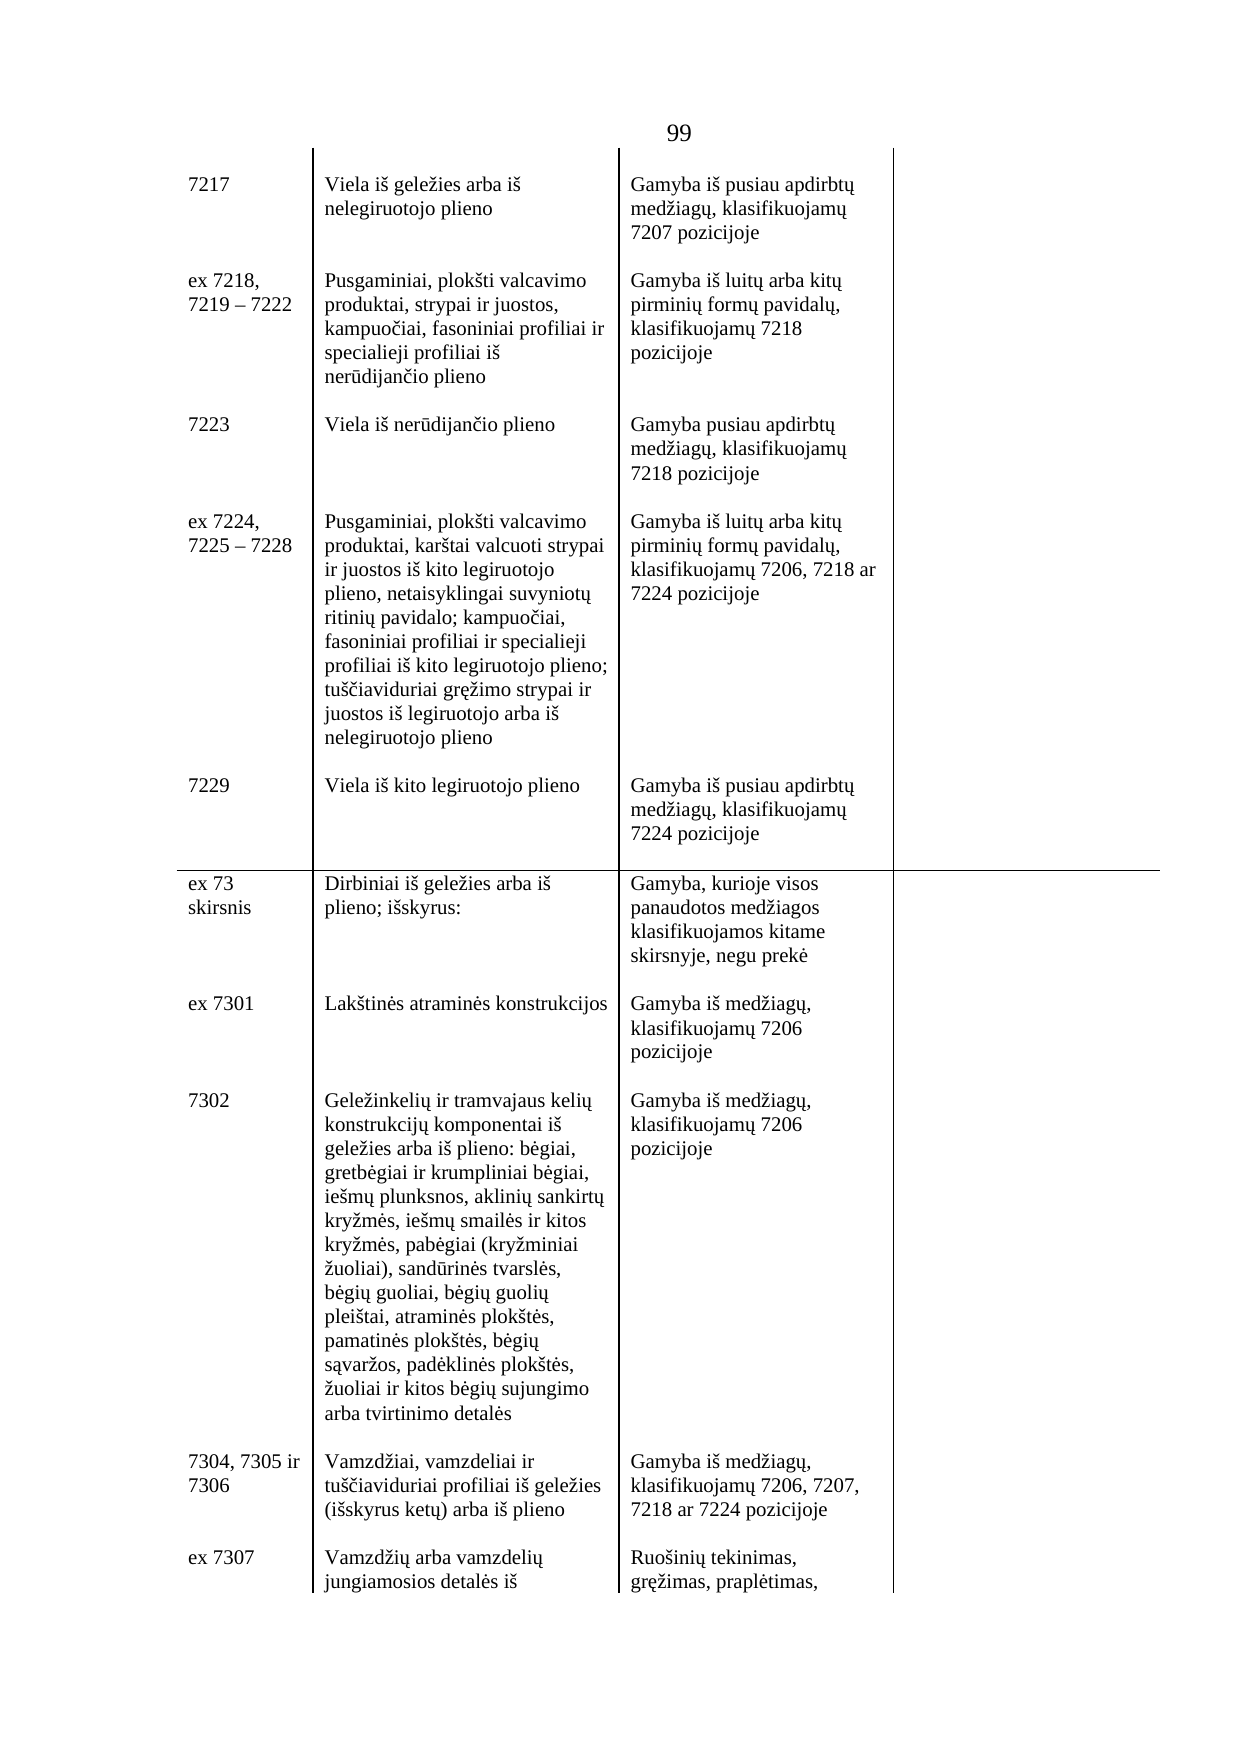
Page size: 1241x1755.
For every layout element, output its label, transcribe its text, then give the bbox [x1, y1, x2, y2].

table_cell 7229 [177, 773, 312, 869]
table_cell Dirbiniai iš geležies arba iš plieno; išskyrus: [314, 871, 618, 991]
table_cell [1165, 172, 1171, 268]
table_cell ex 7301 [177, 991, 312, 1088]
table_cell [1175, 1545, 1181, 1593]
table_cell [894, 871, 1160, 991]
table_cell [894, 172, 1160, 268]
table_cell [1160, 268, 1165, 412]
table_cell Vamzdžiai, vamzdeliai ir tuščiaviduriai profiliai iš geležies (išskyrus ketų) arba iš plieno [314, 1449, 618, 1545]
table_cell [1175, 991, 1181, 1088]
table_cell [894, 148, 1160, 172]
table_cell Pusgaminiai, plokšti valcavimo produktai, strypai ir juostos, kampuočiai, fasoniniai profiliai ir specialieji profiliai iš nerūdijančio plieno [314, 268, 618, 412]
table_cell [1160, 1088, 1165, 1448]
table_cell [1171, 1088, 1175, 1448]
table_cell Ruošinių tekinimas, gręžimas, praplėtimas, [620, 1545, 893, 1593]
table_cell [620, 148, 893, 172]
table_cell [1160, 1449, 1165, 1545]
table_cell [1165, 1545, 1171, 1593]
table_cell 7223 [177, 412, 312, 508]
table_cell [894, 1545, 1160, 1593]
table_cell Gamyba iš medžiagų, klasifikuojamų 7206 pozicijoje [620, 991, 893, 1088]
table_cell [1171, 1545, 1175, 1593]
table_cell Pusgaminiai, plokšti valcavimo produktai, karštai valcuoti strypai ir juostos iš kito legiruotojo plieno, netaisyklingai suvyniotų ritinių pavidalo; kampuočiai, fasoniniai profiliai ir specialieji profiliai iš kito legiruotojo plieno; tuščiaviduriai gręžimo strypai ir juostos iš legiruotojo arba iš nelegiruotojo plieno [314, 509, 618, 773]
table_cell [1171, 870, 1175, 991]
table_cell 7302 [177, 1088, 312, 1448]
table_cell Gamyba iš luitų arba kitų pirminių formų pavidalų, klasifikuojamų 7218 pozicijoje [620, 268, 893, 412]
table_cell Gamyba iš medžiagų, klasifikuojamų 7206, 7207, 7218 ar 7224 pozicijoje [620, 1449, 893, 1545]
table_cell [894, 1088, 1160, 1448]
table_cell Lakštinės atraminės konstrukcijos [314, 991, 618, 1088]
table_cell [1171, 773, 1175, 869]
table_cell Viela iš nerūdijančio plieno [314, 412, 618, 508]
table_cell Gamyba iš luitų arba kitų pirminių formų pavidalų, klasifikuojamų 7206, 7218 ar 7224 pozicijoje [620, 509, 893, 773]
table_cell [1160, 1545, 1165, 1593]
table_cell Gamyba, kurioje visos panaudotos medžiagos klasifikuojamos kitame skirsnyje, negu prekė [620, 871, 893, 991]
table_cell [894, 509, 1160, 773]
table_cell [1171, 1449, 1175, 1545]
table_cell Gamyba iš pusiau apdirbtų medžiagų, klasifikuojamų 7224 pozicijoje [620, 773, 893, 869]
table_cell [1171, 172, 1175, 268]
table_cell [1175, 870, 1181, 991]
table_cell ex 7224, 7225 – 7228 [177, 509, 312, 773]
table_cell [314, 148, 618, 172]
table_cell [1171, 148, 1175, 172]
table_cell [1165, 268, 1171, 412]
table_cell [1171, 509, 1175, 773]
table_cell [1165, 412, 1171, 508]
table_cell [1160, 412, 1165, 508]
table_cell [1160, 773, 1165, 869]
table_cell 7304, 7305 ir 7306 [177, 1449, 312, 1545]
table_cell [1165, 509, 1171, 773]
table_cell [1165, 1088, 1171, 1448]
table_cell [1175, 509, 1181, 773]
table_cell [1160, 509, 1165, 773]
table_cell Viela iš geležies arba iš nelegiruotojo plieno [314, 172, 618, 268]
table_cell Gamyba iš pusiau apdirbtų medžiagų, klasifikuojamų 7207 pozicijoje [620, 172, 893, 268]
table_cell [1160, 991, 1165, 1088]
table_cell [1175, 1449, 1181, 1545]
table_cell [1171, 991, 1175, 1088]
table_cell [1165, 773, 1171, 869]
table_cell [1171, 412, 1175, 508]
table_cell [177, 148, 312, 172]
table_cell [1175, 412, 1181, 508]
table_cell [1175, 148, 1181, 172]
table_cell [894, 268, 1160, 412]
table_cell 7217 [177, 172, 312, 268]
table_cell [1160, 870, 1165, 991]
table_cell [894, 773, 1160, 869]
table_cell [1171, 268, 1175, 412]
table_cell Viela iš kito legiruotojo plieno [314, 773, 618, 869]
table_cell [894, 1449, 1160, 1545]
table_cell Gamyba pusiau apdirbtų medžiagų, klasifikuojamų 7218 pozicijoje [620, 412, 893, 508]
table_cell [1175, 773, 1181, 869]
table_cell [894, 991, 1160, 1088]
table_cell [1165, 148, 1171, 172]
table_cell [1165, 870, 1171, 991]
table_cell Gamyba iš medžiagų, klasifikuojamų 7206 pozicijoje [620, 1088, 893, 1448]
table_cell [1175, 268, 1181, 412]
table_cell [1175, 1088, 1181, 1448]
table_cell [1165, 1449, 1171, 1545]
table_cell ex 7307 [177, 1545, 312, 1593]
table_cell Geležinkelių ir tramvajaus kelių konstrukcijų komponentai iš geležies arba iš plieno: bėgiai, gretbėgiai ir krumpliniai bėgiai, iešmų plunksnos, aklinių sankirtų kryžmės, iešmų smailės ir kitos kryžmės, pabėgiai (kryžminiai žuoliai), sandūrinės tvarslės, bėgių guoliai, bėgių guolių pleištai, atraminės plokštės, pamatinės plokštės, bėgių sąvaržos, padėklinės plokštės, žuoliai ir kitos bėgių sujungimo arba tvirtinimo detalės [314, 1088, 618, 1448]
table_cell [1165, 991, 1171, 1088]
table_cell Vamzdžių arba vamzdelių jungiamosios detalės iš [314, 1545, 618, 1593]
table_cell ex 7218, 7219 – 7222 [177, 268, 312, 412]
table_cell [1160, 148, 1165, 172]
table_cell [894, 412, 1160, 508]
table_cell [1160, 172, 1165, 268]
table_cell ex 73 skirsnis [177, 871, 312, 991]
table_cell [1175, 172, 1181, 268]
